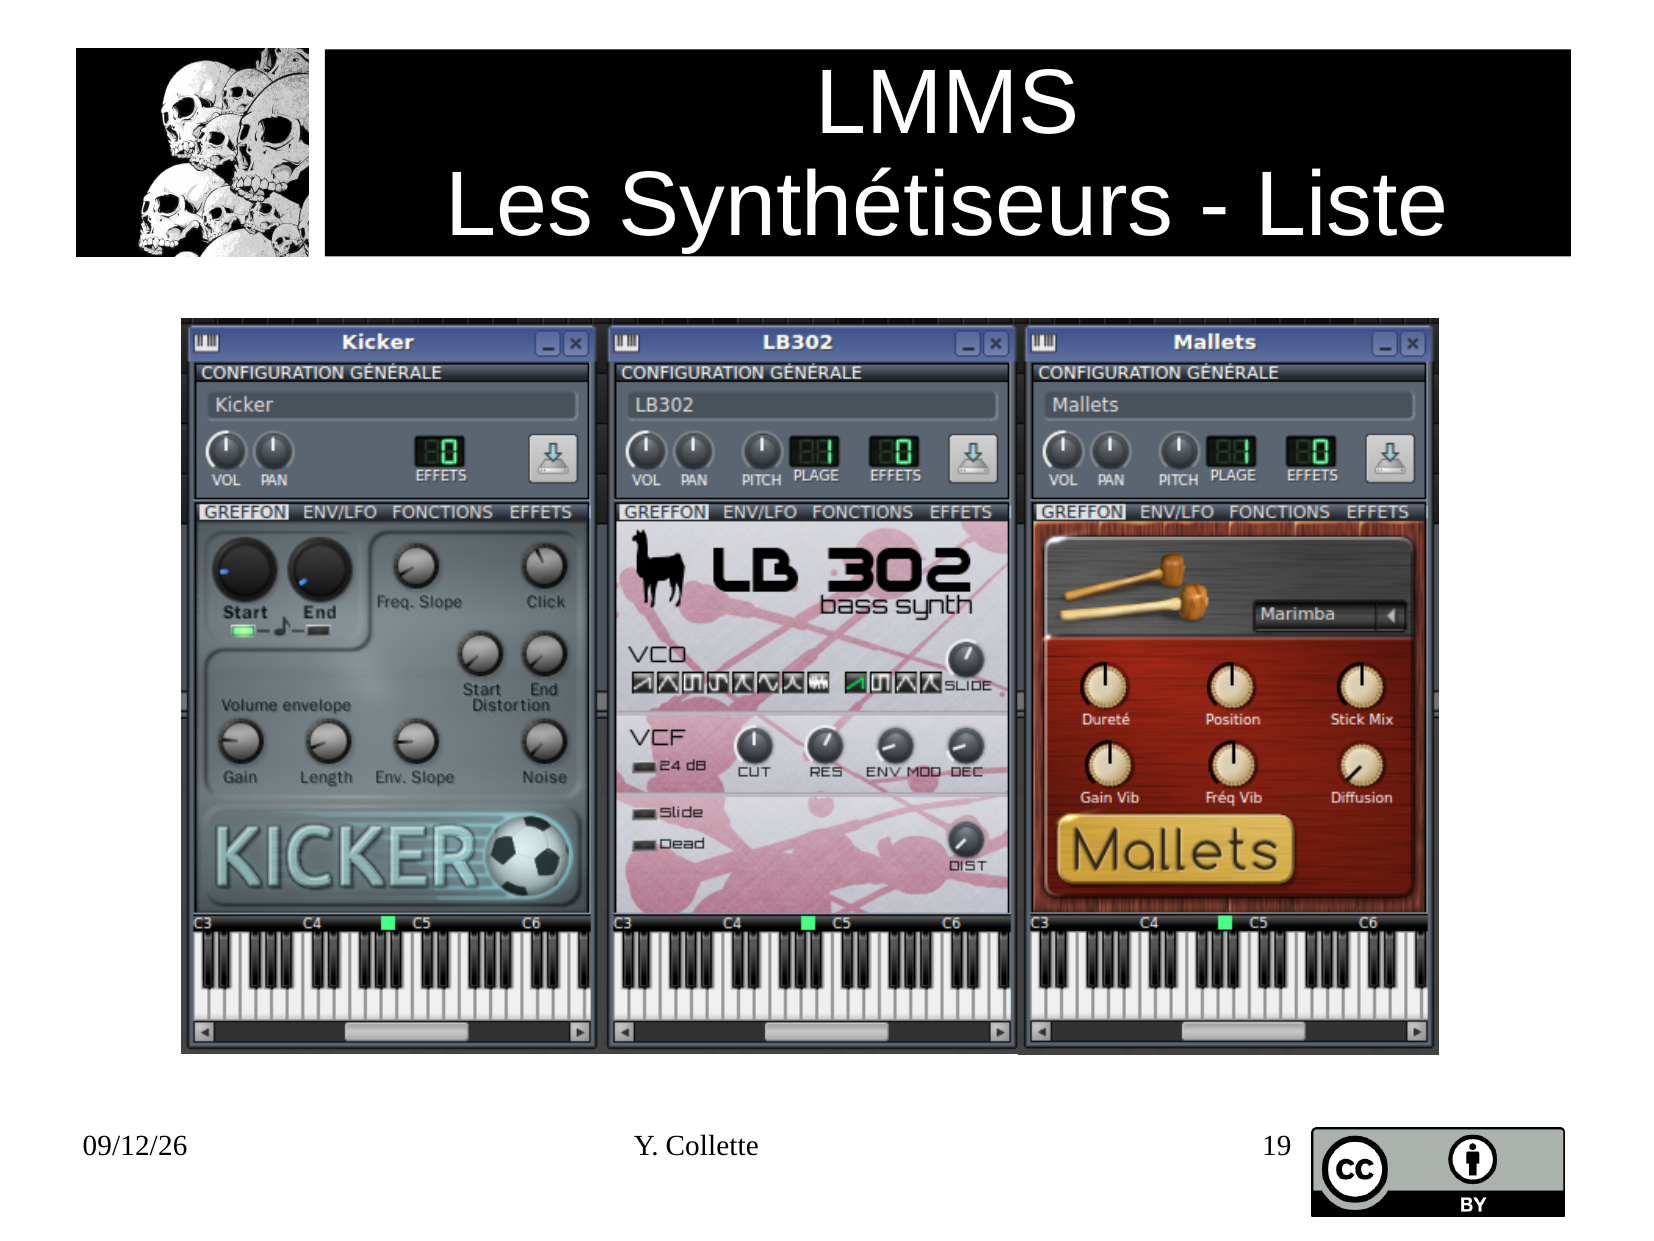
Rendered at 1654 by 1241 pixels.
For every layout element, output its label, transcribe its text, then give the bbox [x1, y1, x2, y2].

title LMMS Les Synthétiseurs - Liste [324, 49, 1571, 257]
picture [181, 318, 1439, 1055]
picture [1311, 1127, 1565, 1217]
picture [76, 48, 309, 257]
